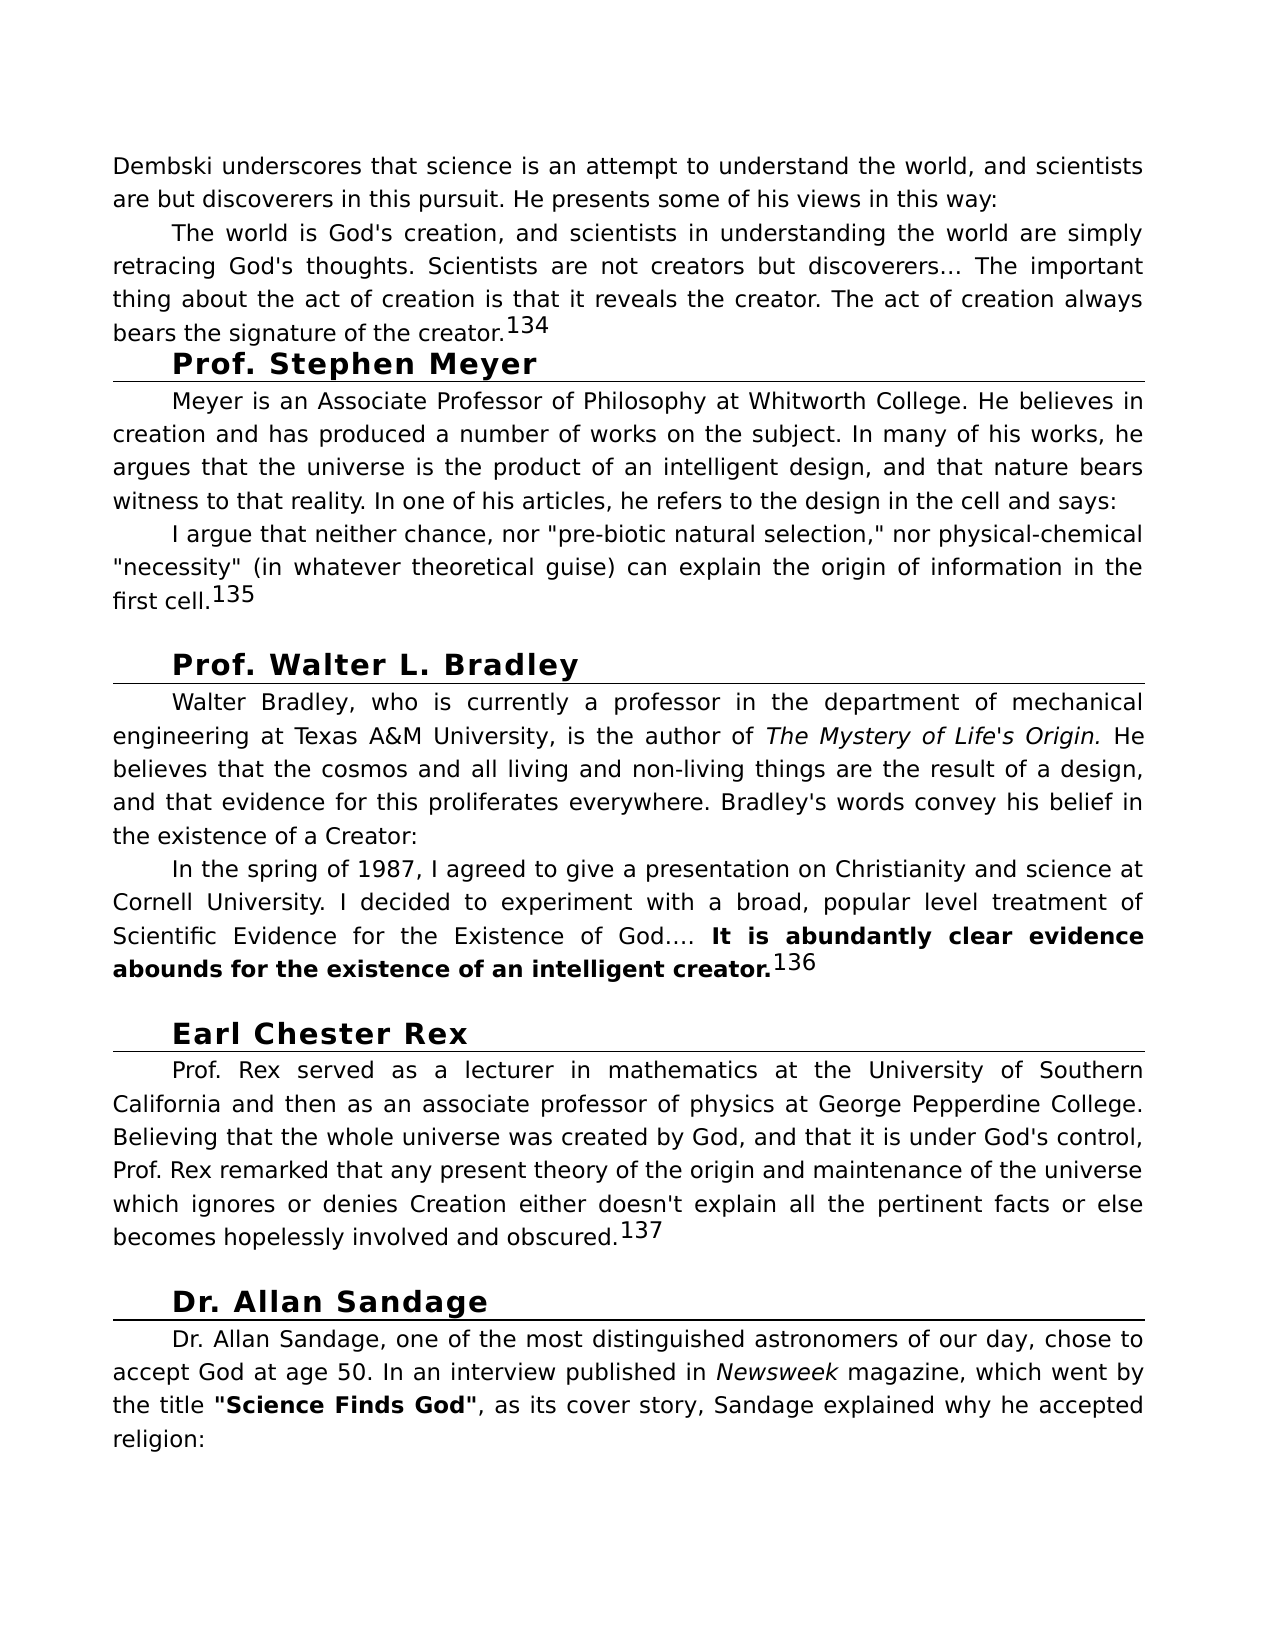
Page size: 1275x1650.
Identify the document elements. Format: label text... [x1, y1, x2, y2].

text Earl Chester Rex [112, 1017, 1145, 1052]
text Dr. Allan Sandage [112, 1286, 1145, 1321]
text Dr. Allan Sandage, one of the most distinguished astronomers of our day, chose to accept God at age 50. In an interview published in Newsweek magazine, which went by the title "Science Finds God", as its cover story, Sandage explained why he accepted religion: [112, 1321, 1145, 1454]
text Prof. Rex served as a lecturer in mathematics at the University of Southern California and then as an associate professor of physics at George Pepperdine College. Believing that the whole universe was created by God, and that it is under God's control, Prof. Rex remarked that any present theory of the origin and maintenance of the universe which ignores or denies Creation either doesn't explain all the pertinent facts or else becomes hopelessly involved and obscured.137 [112, 1052, 1145, 1252]
text Meyer is an Associate Professor of Philosophy at Whitworth College. He believes in creation and has produced a number of works on the subject. In many of his works, he argues that the universe is the product of an intelligent design, and that nature bears witness to that reality. In one of his articles, he refers to the design in the cell and says: [112, 382, 1145, 516]
text I argue that neither chance, nor "pre-biotic natural selection," nor physical-chemical "necessity" (in whatever theoretical guise) can explain the origin of information in the first cell.135 [112, 516, 1145, 616]
text Walter Bradley, who is currently a professor in the department of mechanical engineering at Texas A&M University, is the author of The Mystery of Life's Origin. He believes that the cosmos and all living and non-living things are the result of a design, and that evidence for this proliferates everywhere. Bradley's words convey his belief in the existence of a Creator: [112, 684, 1145, 851]
text Dembski underscores that science is an attempt to understand the world, and scientists are but discoverers in this pursuit. He presents some of his views in this way: [112, 148, 1145, 214]
text Prof. Walter L. Bradley [112, 649, 1145, 684]
text In the spring of 1987, I agreed to give a presentation on Christianity and science at Cornell University. I decided to experiment with a broad, popular level treatment of Scientific Evidence for the Existence of God…. It is abundantly clear evidence abounds for the existence of an intelligent creator.136 [112, 851, 1145, 984]
text Prof. Stephen Meyer [112, 348, 1145, 382]
text The world is God's creation, and scientists in understanding the world are simply retracing God's thoughts. Scientists are not creators but discoverers… The important thing about the act of creation is that it reveals the creator. The act of creation always bears the signature of the creator.134 [112, 214, 1145, 348]
